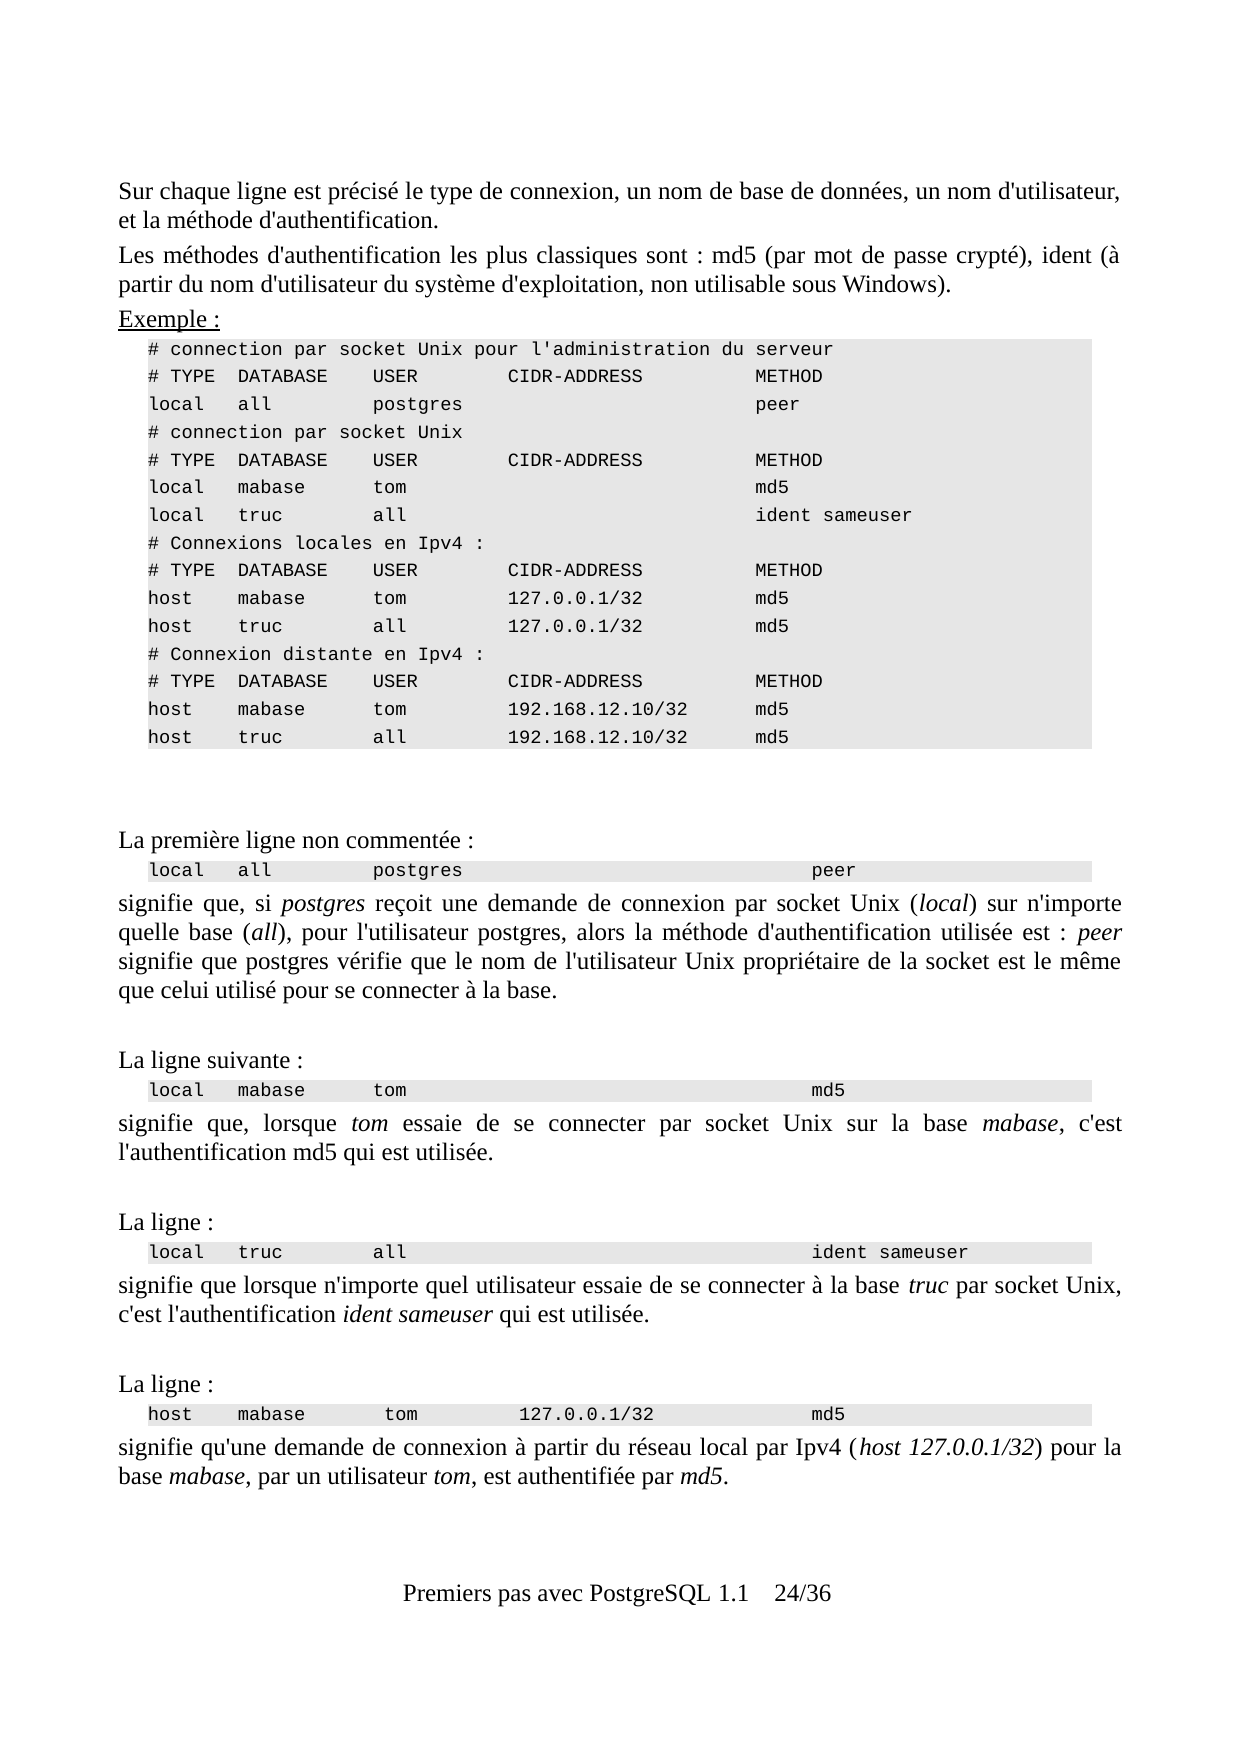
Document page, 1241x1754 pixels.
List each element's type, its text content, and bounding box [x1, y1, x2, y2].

text # connection par socket Unix pour l'administration du serveur [148, 339, 1092, 361]
text Sur chaque ligne est précisé le type de connexion, un nom de base de données, un nom d'utilisateur, et la méthode d'authentification. [118, 176, 1122, 234]
text host truc all 127.0.0.1/32 md5 [148, 617, 1092, 638]
text La ligne : [118, 1207, 1122, 1236]
text # TYPE DATABASE USER CIDR-ADDRESS METHOD [148, 450, 1092, 472]
text host mabase tom 192.168.12.10/32 md5 [148, 700, 1092, 721]
text # TYPE DATABASE USER CIDR-ADDRESS METHOD [148, 367, 1092, 388]
text signifie qu'une demande de connexion à partir du réseau local par Ipv4 (host 127.0.0.1/32) pour la base mabase, par un utilisateur tom, est authentifiée par md5. [118, 1432, 1122, 1490]
text La première ligne non commentée : [118, 826, 1122, 854]
text local truc all ident sameuser [148, 1242, 1092, 1264]
text # connection par socket Unix [148, 423, 1092, 444]
text local mabase tom md5 [148, 478, 1092, 499]
text La ligne : [118, 1369, 1122, 1398]
text local mabase tom md5 [148, 1080, 1092, 1102]
text # TYPE DATABASE USER CIDR-ADDRESS METHOD [148, 672, 1092, 693]
text La ligne suivante : [118, 1045, 1122, 1074]
text # TYPE DATABASE USER CIDR-ADDRESS METHOD [148, 561, 1092, 582]
text local truc all ident sameuser [148, 506, 1092, 527]
text # Connexions locales en Ipv4 : [148, 533, 1092, 555]
text local all postgres peer [148, 861, 1092, 882]
text Exemple : [118, 304, 1122, 333]
text host mabase tom 127.0.0.1/32 md5 [148, 1404, 1092, 1426]
text signifie que lorsque n'importe quel utilisateur essaie de se connecter à la base truc par socket Unix, c'est l'authentification ident sameuser qui est utilisée. [118, 1270, 1122, 1328]
text # Connexion distante en Ipv4 : [148, 644, 1092, 666]
text host mabase tom 127.0.0.1/32 md5 [148, 589, 1092, 610]
text signifie que, si postgres reçoit une demande de connexion par socket Unix (local) sur n'importe quelle base (all), pour l'utilisateur postgres, alors la méthode d'authentification utilisée est : peer signifie que postgres vérifie que le nom de l'utilisateur Unix propriétaire de la socket est le même que celui utilisé pour se connecter à la base. [118, 888, 1122, 1003]
text host truc all 192.168.12.10/32 md5 [148, 727, 1092, 749]
text local all postgres peer [148, 395, 1092, 416]
text Les méthodes d'authentification les plus classiques sont : md5 (par mot de passe crypté), ident (à partir du nom d'utilisateur du système d'exploitation, non utilisable sous Windows). [118, 240, 1122, 298]
text signifie que, lorsque tom essaie de se connecter par socket Unix sur la base mabase, c'est l'authentification md5 qui est utilisée. [118, 1108, 1122, 1166]
